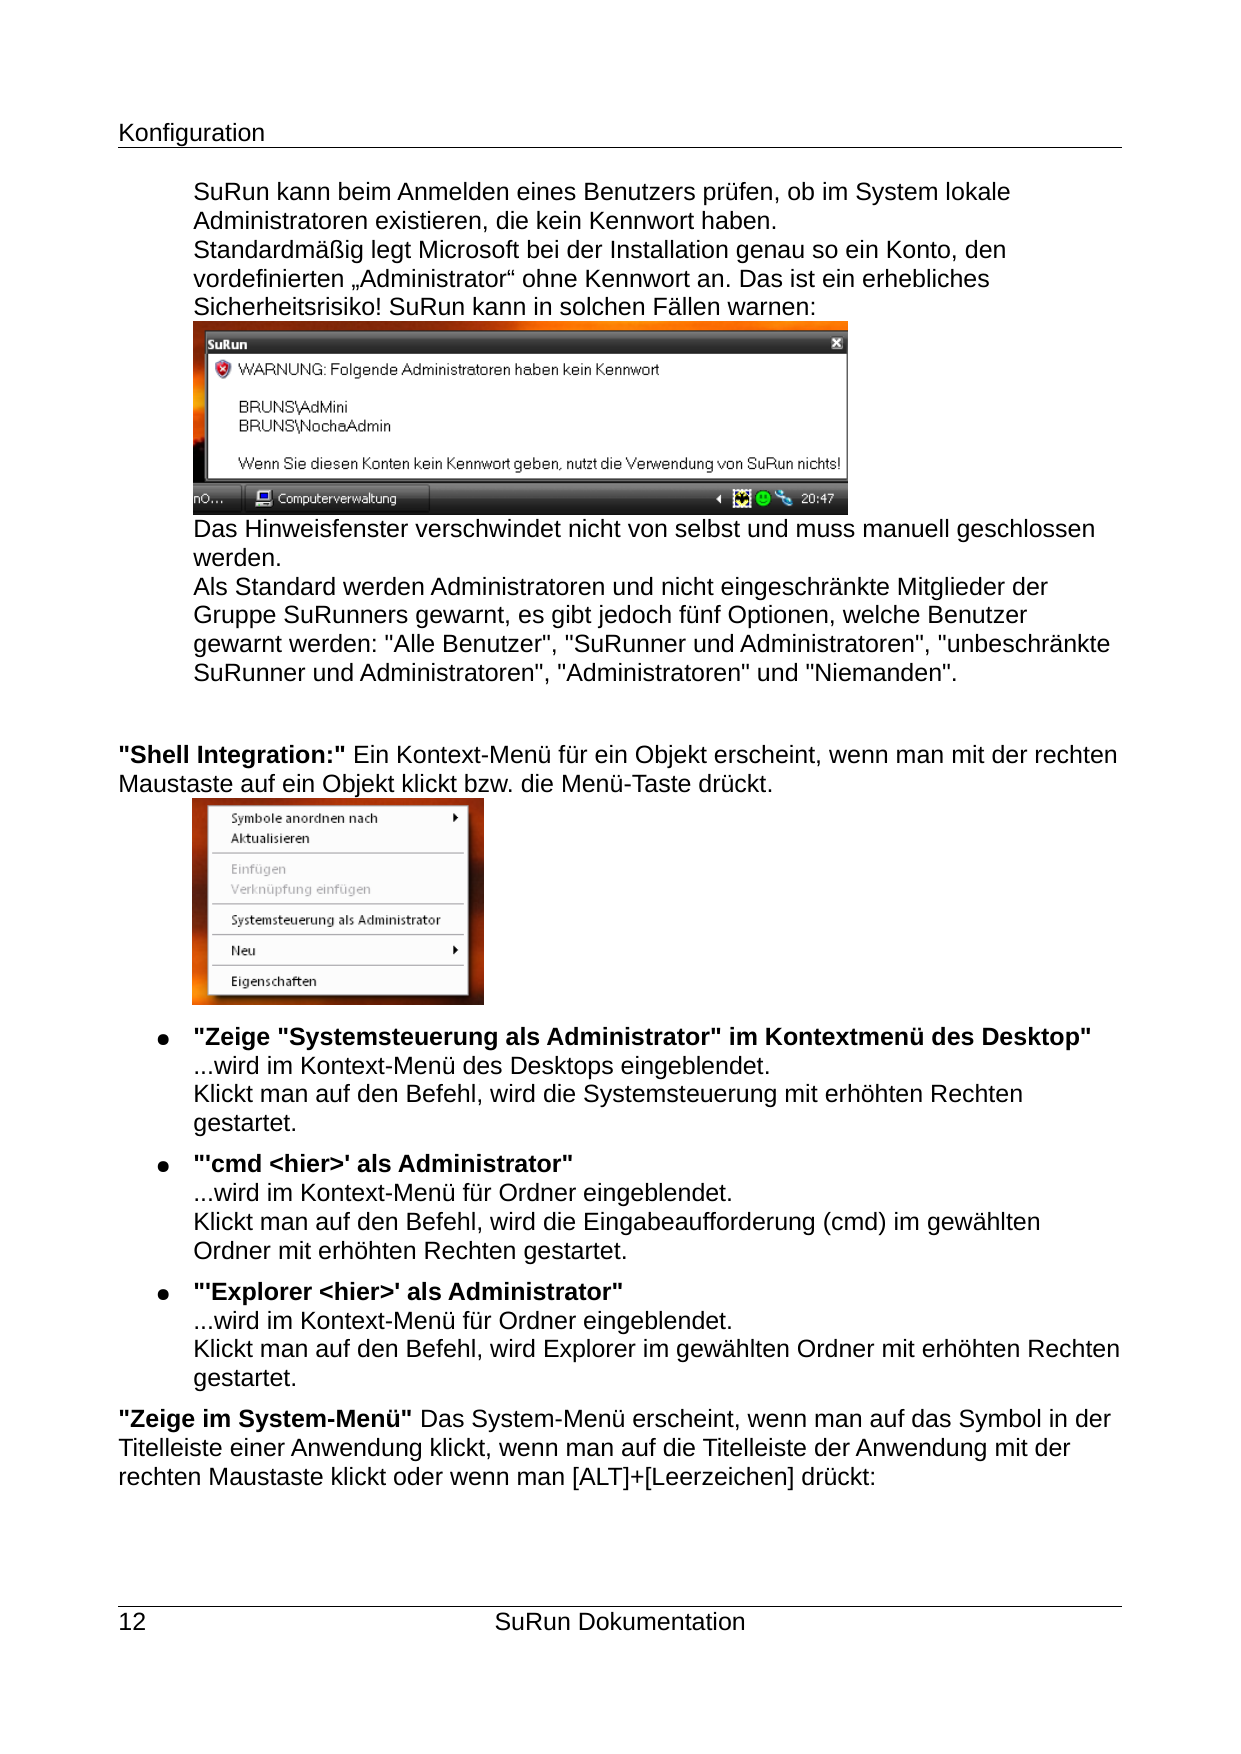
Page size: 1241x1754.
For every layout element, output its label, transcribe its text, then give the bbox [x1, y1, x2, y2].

list "'cmd <hier>' als Administrator" ...wird im Kontext-Menü für Ordner eingeblendet. Klickt man auf den Befehl, wird die Eingabeaufforderung (cmd) im gewählten Ordner mit erhöhten Rechten gestartet. [156, 1149, 1122, 1264]
picture [192, 798, 484, 1005]
picture [193, 321, 848, 515]
text "Zeige im System-Menü" Das System-Menü erscheint, wenn man auf das Symbol in der Titelleiste einer Anwendung klickt, wenn man auf die Titelleiste der Anwendung mit der rechten Maustaste klickt oder wenn man [ALT]+[Leerzeichen] drückt: [118, 1404, 1122, 1491]
list "'Explorer <hier>' als Administrator" ...wird im Kontext-Menü für Ordner eingeblendet. Klickt man auf den Befehl, wird Explorer im gewählten Ordner mit erhöhten Rechten gestartet. [156, 1277, 1122, 1392]
list SuRun kann beim Anmelden eines Benutzers prüfen, ob im System lokale Administratoren existieren, die kein Kennwort haben. Standardmäßig legt Microsoft bei der Installation genau so ein Konto, den vordefinierten „Administrator“ ohne Kennwort an. Das ist ein erhebliches Sicherheitsrisiko! SuRun kann in solchen Fällen warnen: Das Hinweisfenster verschwindet nicht von selbst und muss manuell geschlossen werden. Als Standard werden Administratoren und nicht eingeschränkte Mitglieder der Gruppe SuRunners gewarnt, es gibt jedoch fünf Optionen, welche Benutzer gewarnt werden: "Alle Benutzer", "SuRunner und Administratoren", "unbeschränkte SuRunner und Administratoren", "Administratoren" und "Niemanden". [156, 177, 1122, 687]
text "Shell Integration:" Ein Kontext-Menü für ein Objekt erscheint, wenn man mit der rechten Maustaste auf ein Objekt klickt bzw. die Menü-Taste drückt. [118, 741, 1122, 798]
list "Zeige "Systemsteuerung als Administrator" im Kontextmenü des Desktop" ...wird im Kontext-Menü des Desktops eingeblendet. Klickt man auf den Befehl, wird die Systemsteuerung mit erhöhten Rechten gestartet. [156, 1022, 1122, 1137]
